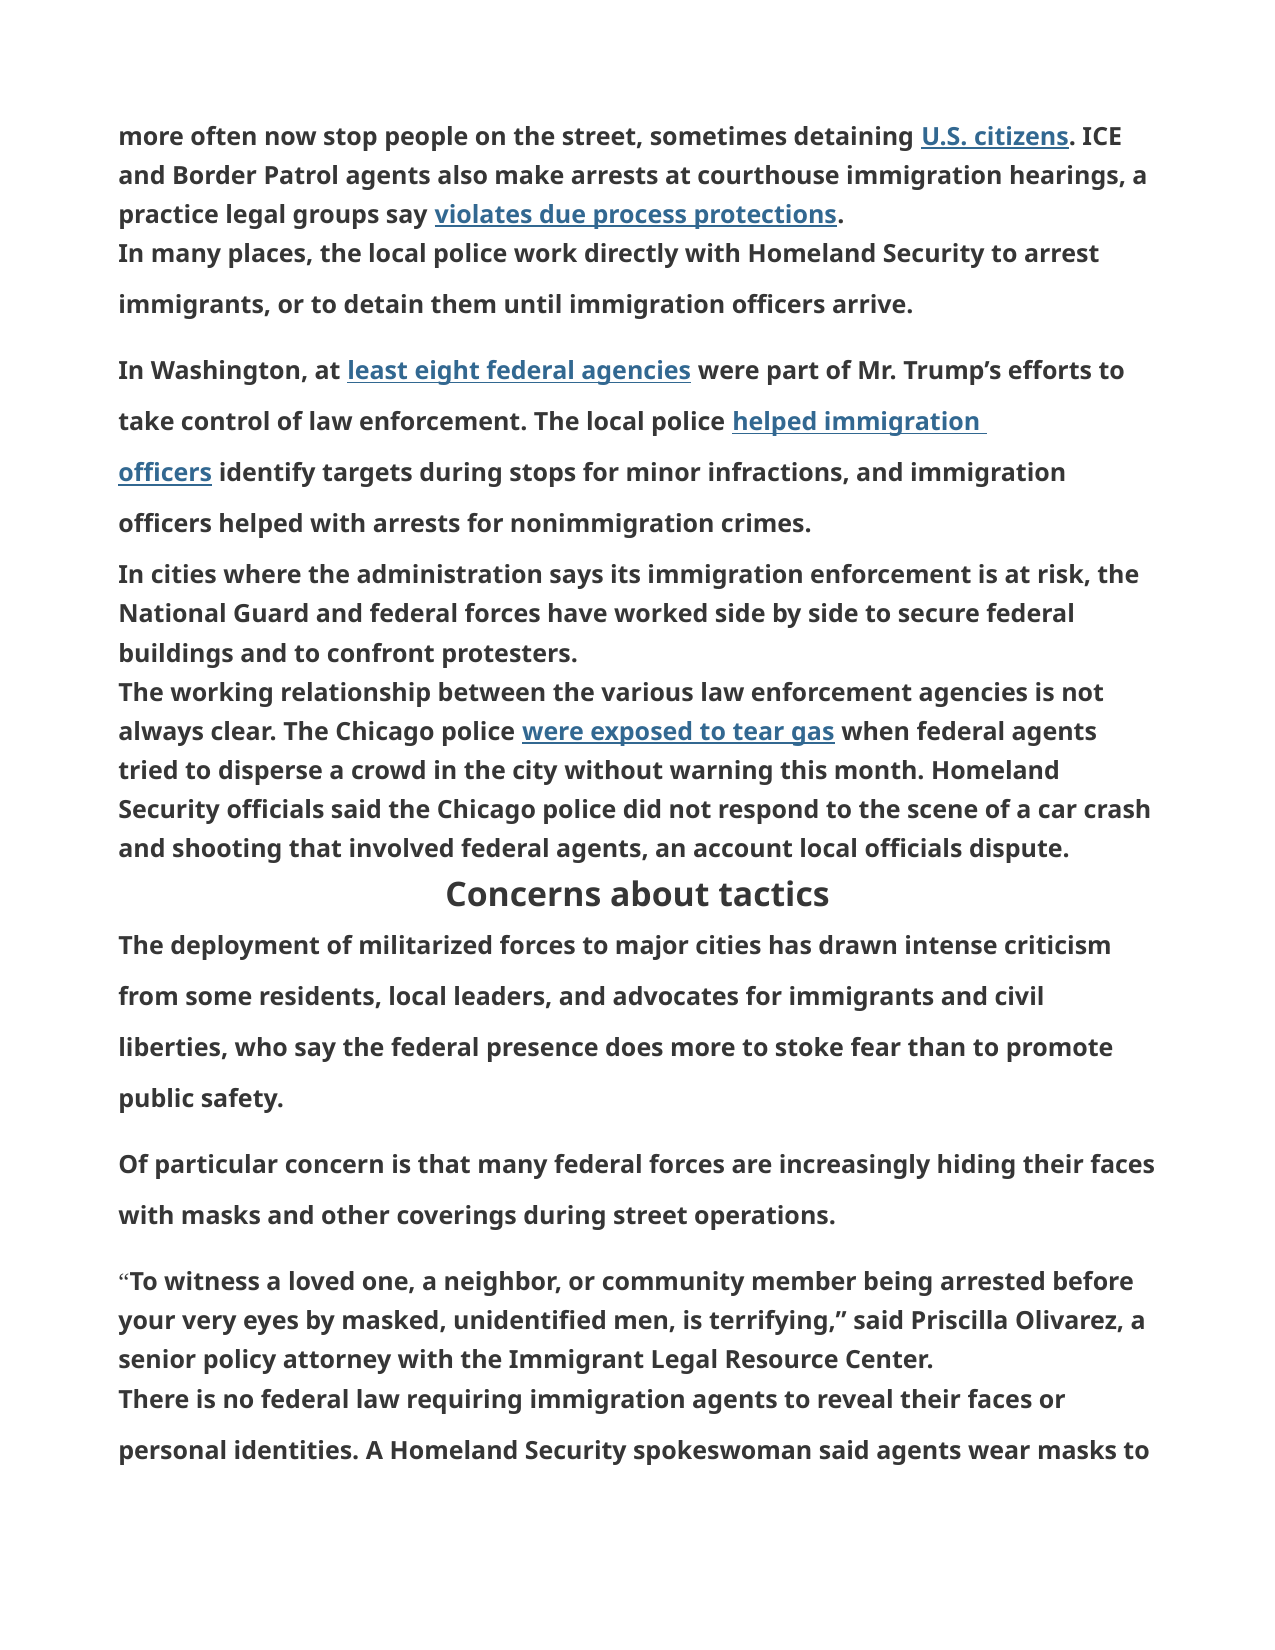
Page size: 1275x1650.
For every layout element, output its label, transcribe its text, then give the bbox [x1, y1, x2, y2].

text In cities where the administration says its immigration enforcement is at risk, the National Guard and federal forces have worked side by side to secure federal buildings and to confront protesters. [118, 557, 1157, 669]
text Of particular concern is that many federal forces are increasingly hiding their faces with masks and other coverings during street operations. [118, 1147, 1157, 1232]
text “To witness a loved one, a neighbor, or community member being arrested before your very eyes by masked, unidentified men, is terrifying,” said Priscilla Olivarez, a senior policy attorney with the Immigrant Legal Resource Center. [118, 1264, 1157, 1376]
text There is no federal law requiring immigration agents to reveal their faces or personal identities. A Homeland Security spokeswoman said agents wear masks to [118, 1381, 1157, 1466]
text In Washington, at least eight federal agencies were part of Mr. Trump’s efforts to take control of law enforcement. The local police helped immigration officers identify targets during stops for minor infractions, and immigration officers helped with arrests for nonimmigration crimes. [118, 353, 1157, 540]
text The working relationship between the various law enforcement agencies is not always clear. The Chicago police were exposed to tear gas when federal agents tried to disperse a crowd in the city without warning this month. Homeland Security officials said the Chicago police did not respond to the scene of a car crash and shooting that involved federal agents, an account local officials dispute. [118, 674, 1157, 865]
text The deployment of militarized forces to major cities has drawn intense criticism from some residents, local leaders, and advocates for immigrants and civil liberties, who say the federal presence does more to stoke fear than to promote public safety. [118, 928, 1157, 1115]
text In many places, the local police work directly with Homeland Security to arrest immigrants, or to detain them until immigration officers arrive. [118, 236, 1157, 321]
subtitle Concerns about tactics [118, 870, 1157, 916]
text more often now stop people on the street, sometimes detaining U.S. citizens. ICE and Border Patrol agents also make arrests at courthouse immigration hearings, a practice legal groups say violates due process protections. [118, 118, 1157, 231]
